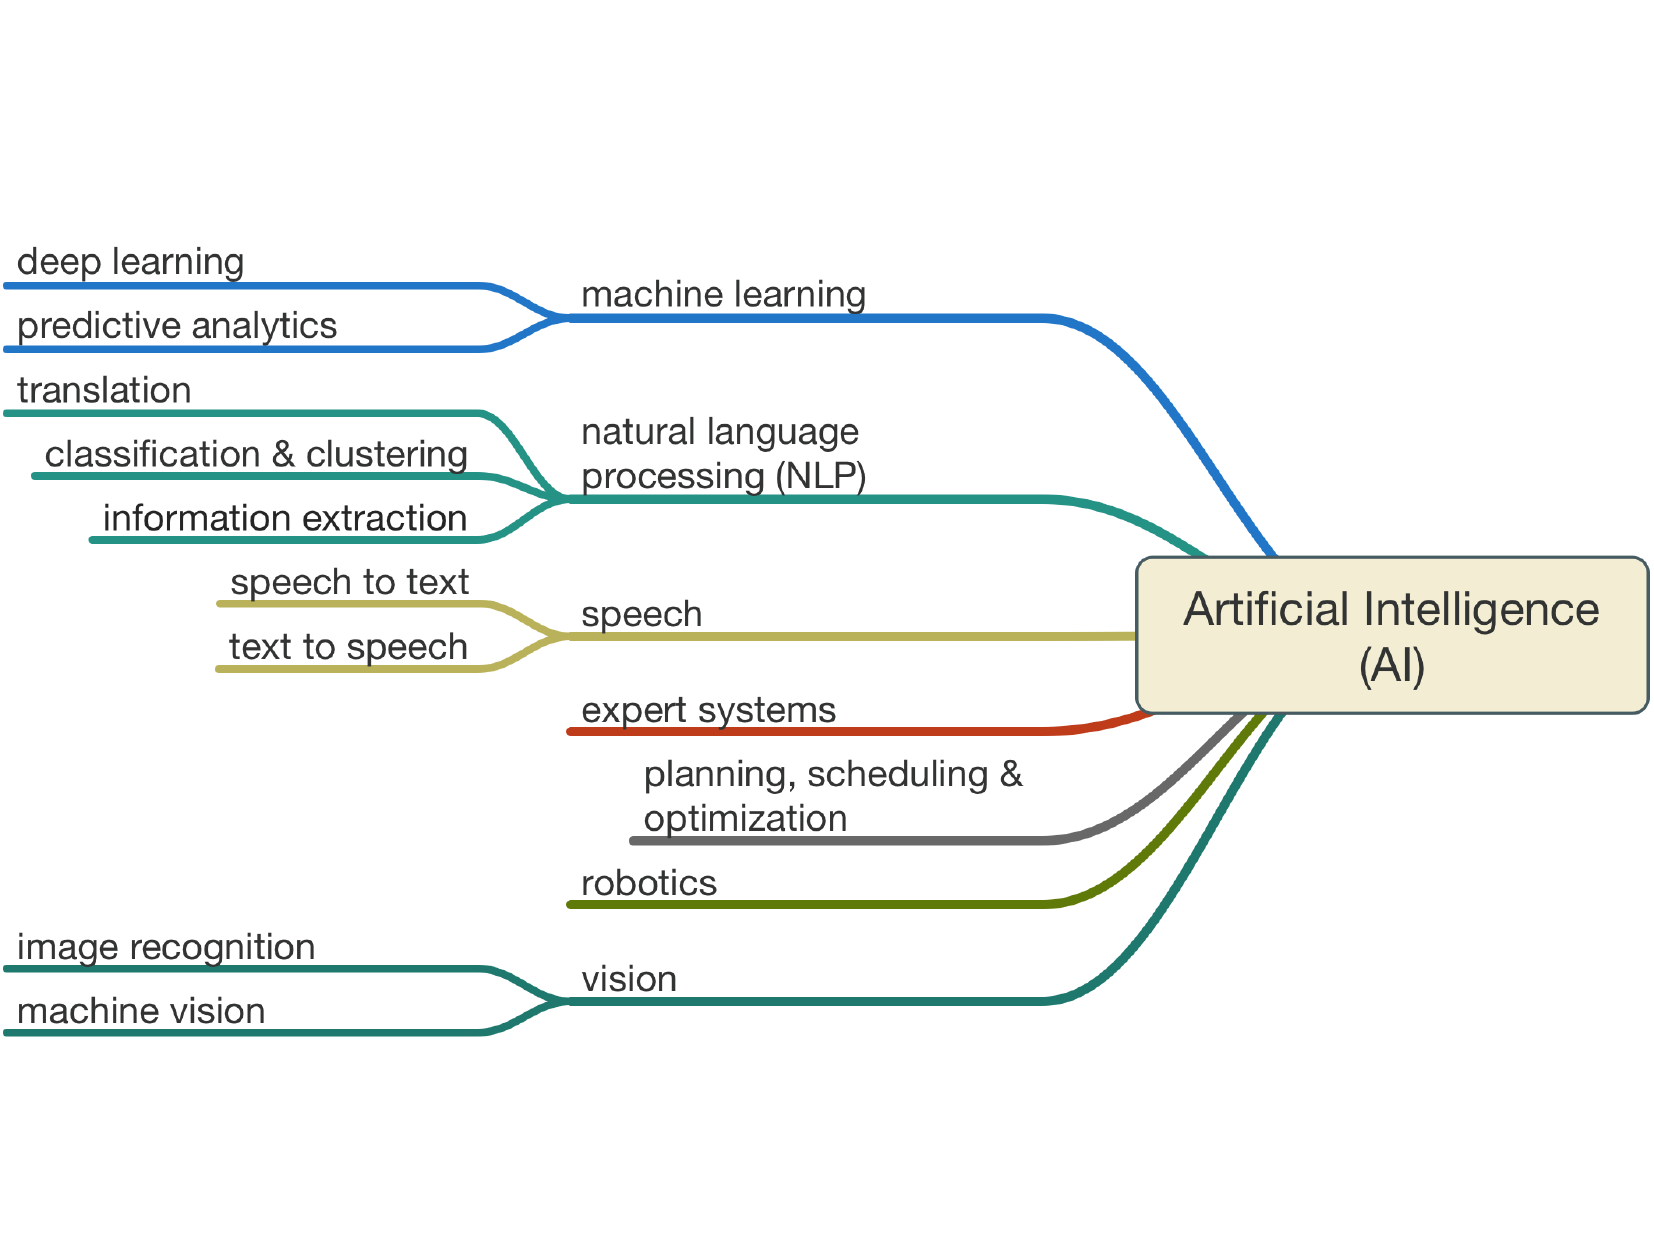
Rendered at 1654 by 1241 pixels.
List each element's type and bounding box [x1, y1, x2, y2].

picture [0, 229, 1654, 1040]
